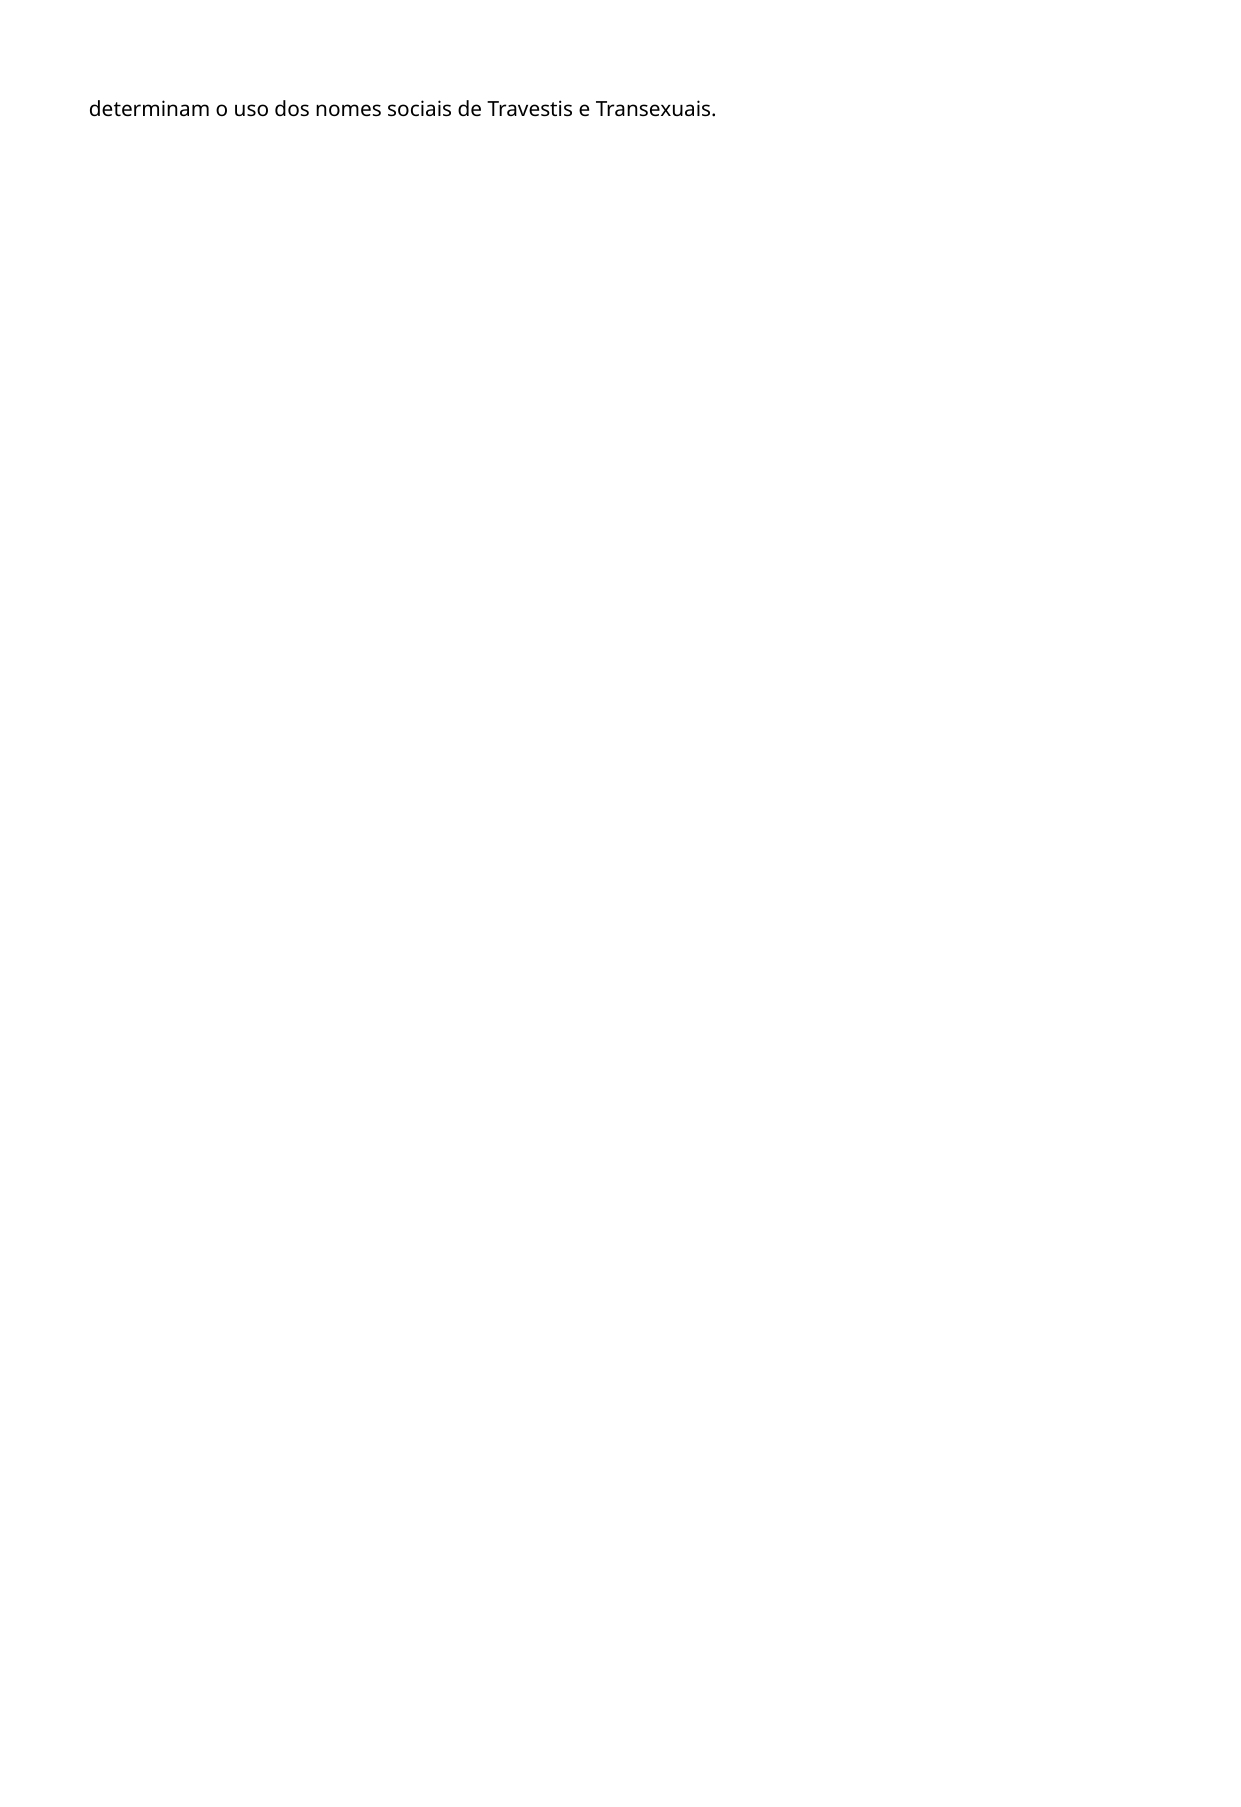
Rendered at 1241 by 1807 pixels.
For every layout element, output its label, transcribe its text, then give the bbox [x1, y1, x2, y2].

text determinam o uso dos nomes sociais de Travestis e Transexuais. [89, 94, 1158, 122]
